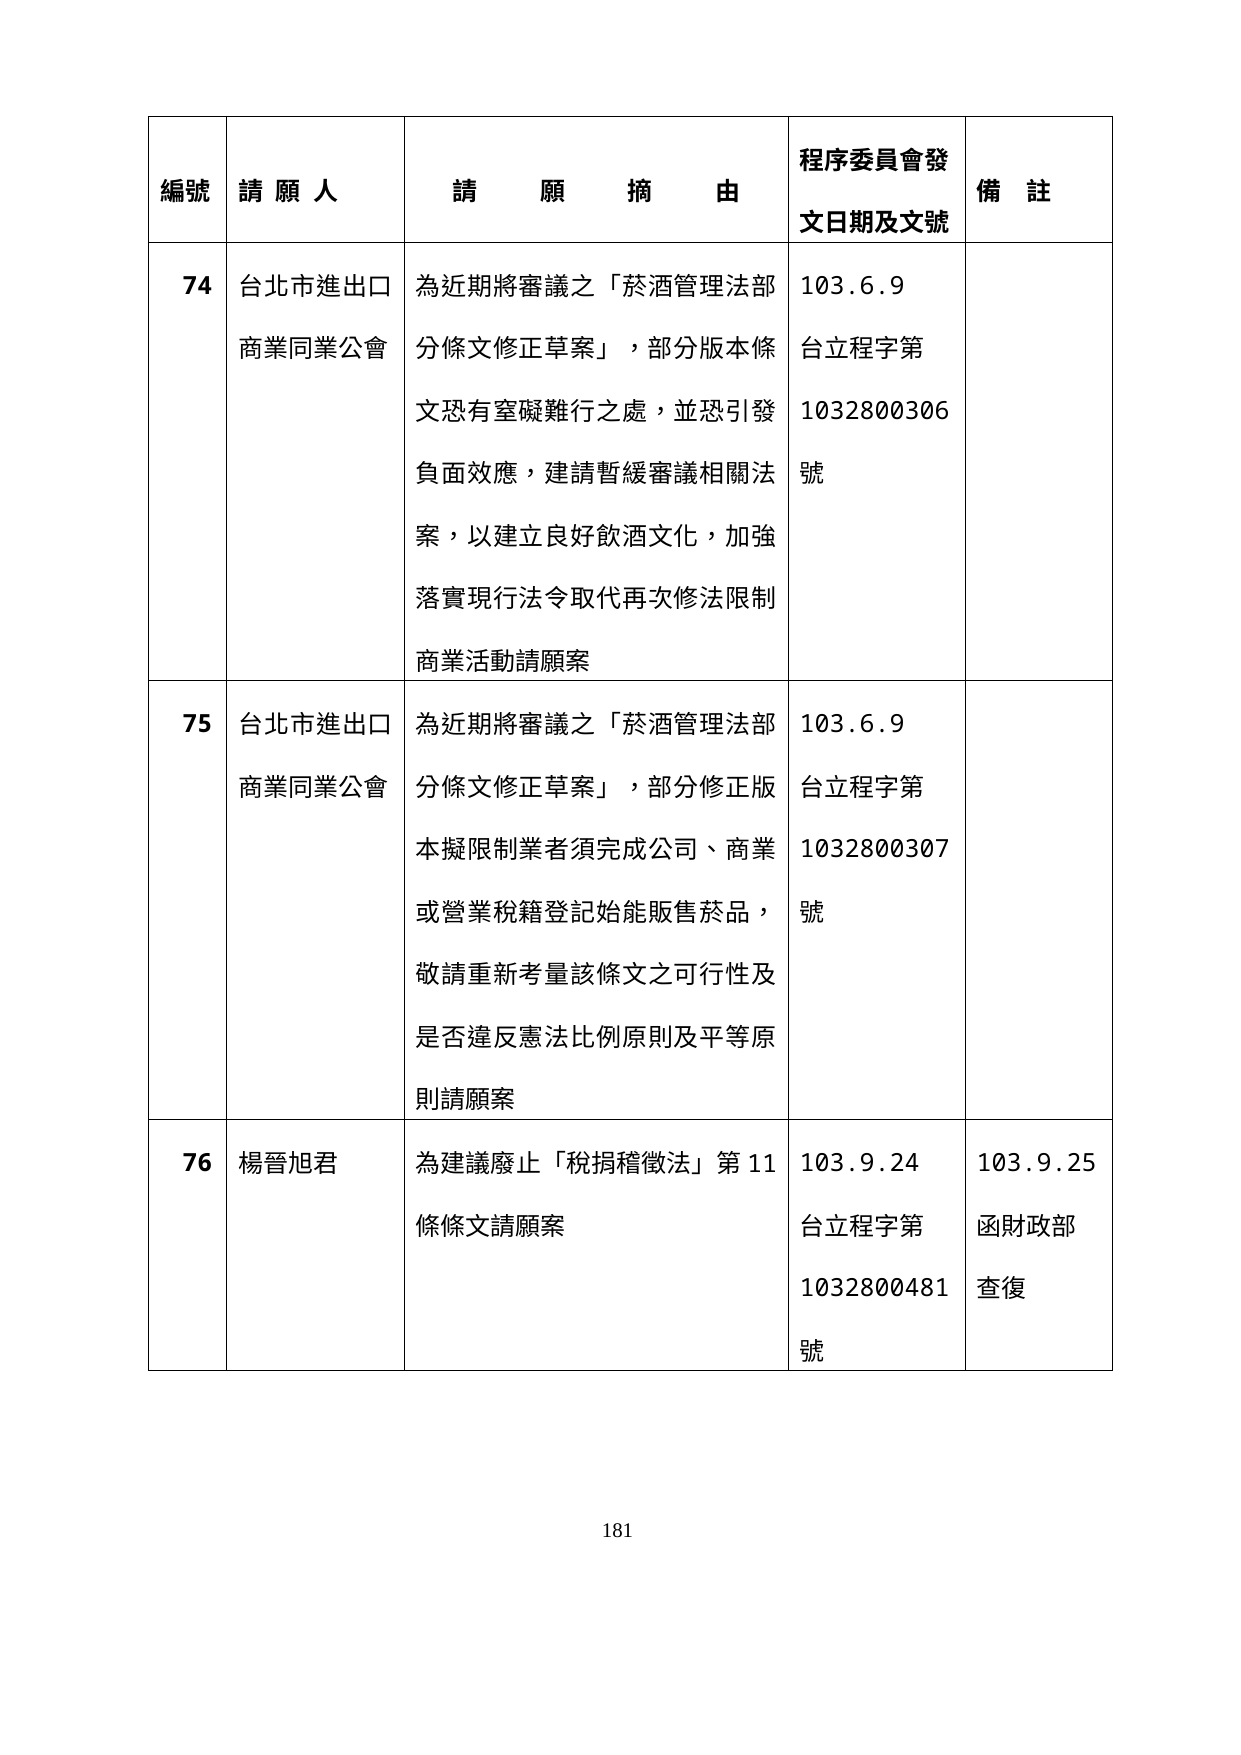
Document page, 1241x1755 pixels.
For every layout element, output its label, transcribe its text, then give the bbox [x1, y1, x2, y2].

table_header 請 願 人 [227, 117, 404, 242]
table_cell 103.6.9 台立程字第1032800307號 [789, 681, 965, 1119]
table_cell 為近期將審議之「菸酒管理法部分條文修正草案」，部分版本條文恐有窒礙難行之處，並恐引發負面效應，建請暫緩審議相關法案，以建立良好飲酒文化，加強落實現行法令取代再次修法限制商業活動請願案 [405, 243, 788, 680]
table_cell [149, 1120, 226, 1370]
table_cell [149, 243, 226, 680]
table_cell 103.9.25 函財政部 查復 [966, 1120, 1112, 1370]
table_header 請 願 摘 由 [405, 117, 788, 242]
table_header 編號 [149, 117, 226, 242]
table_cell 103.6.9 台立程字第1032800306號 [789, 243, 965, 680]
table_cell [149, 681, 226, 1119]
table_cell 楊晉旭君 [227, 1120, 404, 1370]
table_cell 為建議廢止「稅捐稽徵法」第11條條文請願案 [405, 1120, 788, 1370]
table_cell 台北市進出口商業同業公會 [227, 681, 404, 1119]
table_header 備 註 [966, 117, 1112, 242]
table_cell 103.9.24 台立程字第1032800481號 [789, 1120, 965, 1370]
table_header 程序委員會發文日期及文號 [789, 117, 965, 242]
table_cell 台北市進出口商業同業公會 [227, 243, 404, 680]
table_cell 為近期將審議之「菸酒管理法部分條文修正草案」，部分修正版本擬限制業者須完成公司、商業或營業稅籍登記始能販售菸品，敬請重新考量該條文之可行性及是否違反憲法比例原則及平等原則請願案 [405, 681, 788, 1119]
table_cell [966, 681, 1112, 1119]
table_cell [966, 243, 1112, 680]
